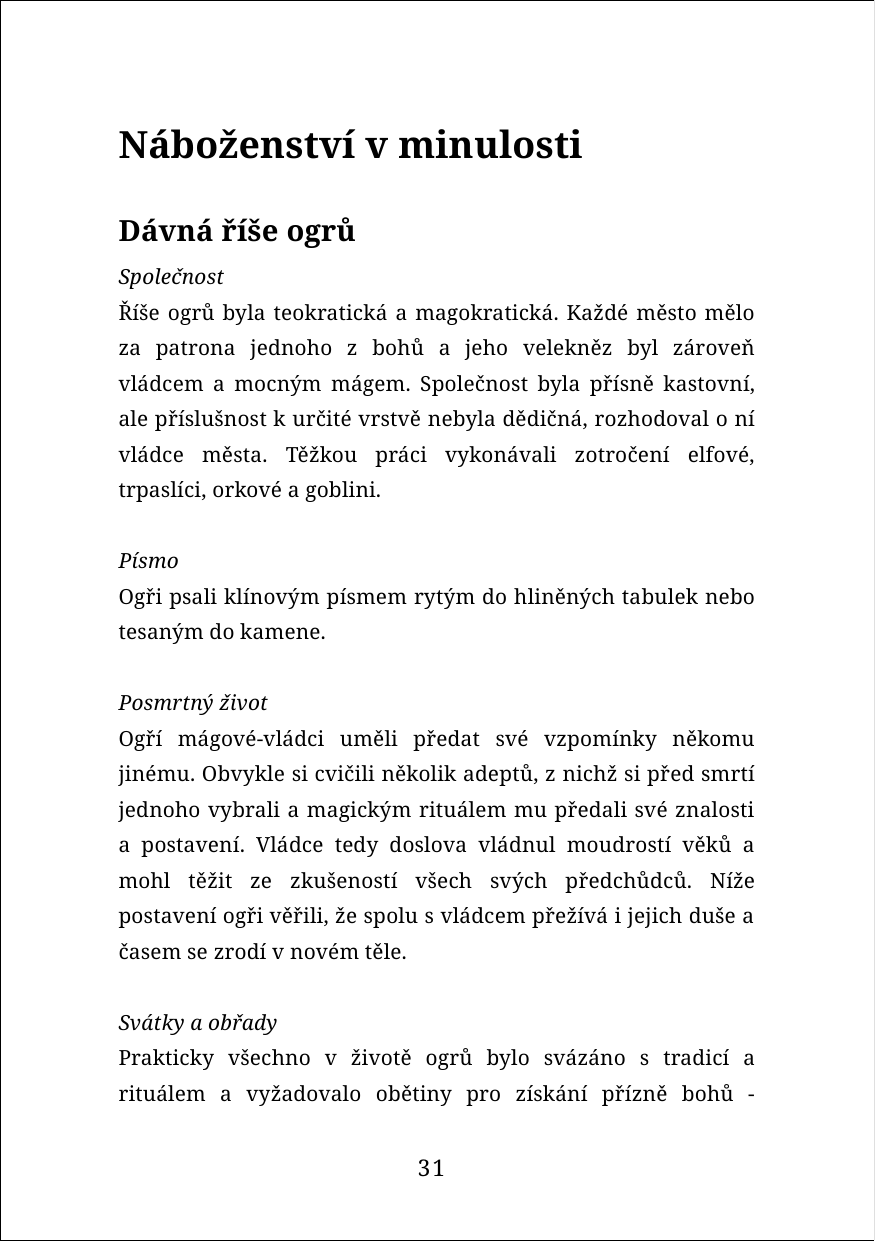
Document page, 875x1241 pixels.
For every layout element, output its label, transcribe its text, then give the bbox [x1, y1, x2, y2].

text Společnost Říše ogrů byla teokratická a magokratická. Každé město mělo za patrona jednoho z bohů a jeho velekněz byl zároveň vládcem a mocným mágem. Společnost byla přísně kastovní, ale příslušnost k určité vrstvě nebyla dědičná, rozhodoval o ní vládce města. Těžkou práci vykonávali zotročení elfové, trpaslíci, orkové a goblini. Písmo Ogři psali klínovým písmem rytým do hliněných tabulek nebo tesaným do kamene. Posmrtný život Ogří mágové-vládci uměli předat své vzpomínky někomu jinému. Obvykle si cvičili několik adeptů, z nichž si před smrtí jednoho vybrali a magickým rituálem mu předali své znalosti a postavení. Vládce tedy doslova vládnul moudrostí věků a mohl těžit ze zkušeností všech svých předchůdců. Níže postavení ogři věřili, že spolu s vládcem přežívá i jejich duše a časem se zrodí v novém těle. Svátky a obřady Prakticky všechno v životě ogrů bylo svázáno s tradicí a rituálem a vyžadovalo obětiny pro získání přízně bohů [118, 262, 756, 1107]
subtitle Dávná říše ogrů [118, 211, 756, 250]
subtitle Náboženství v minulosti [118, 118, 756, 169]
